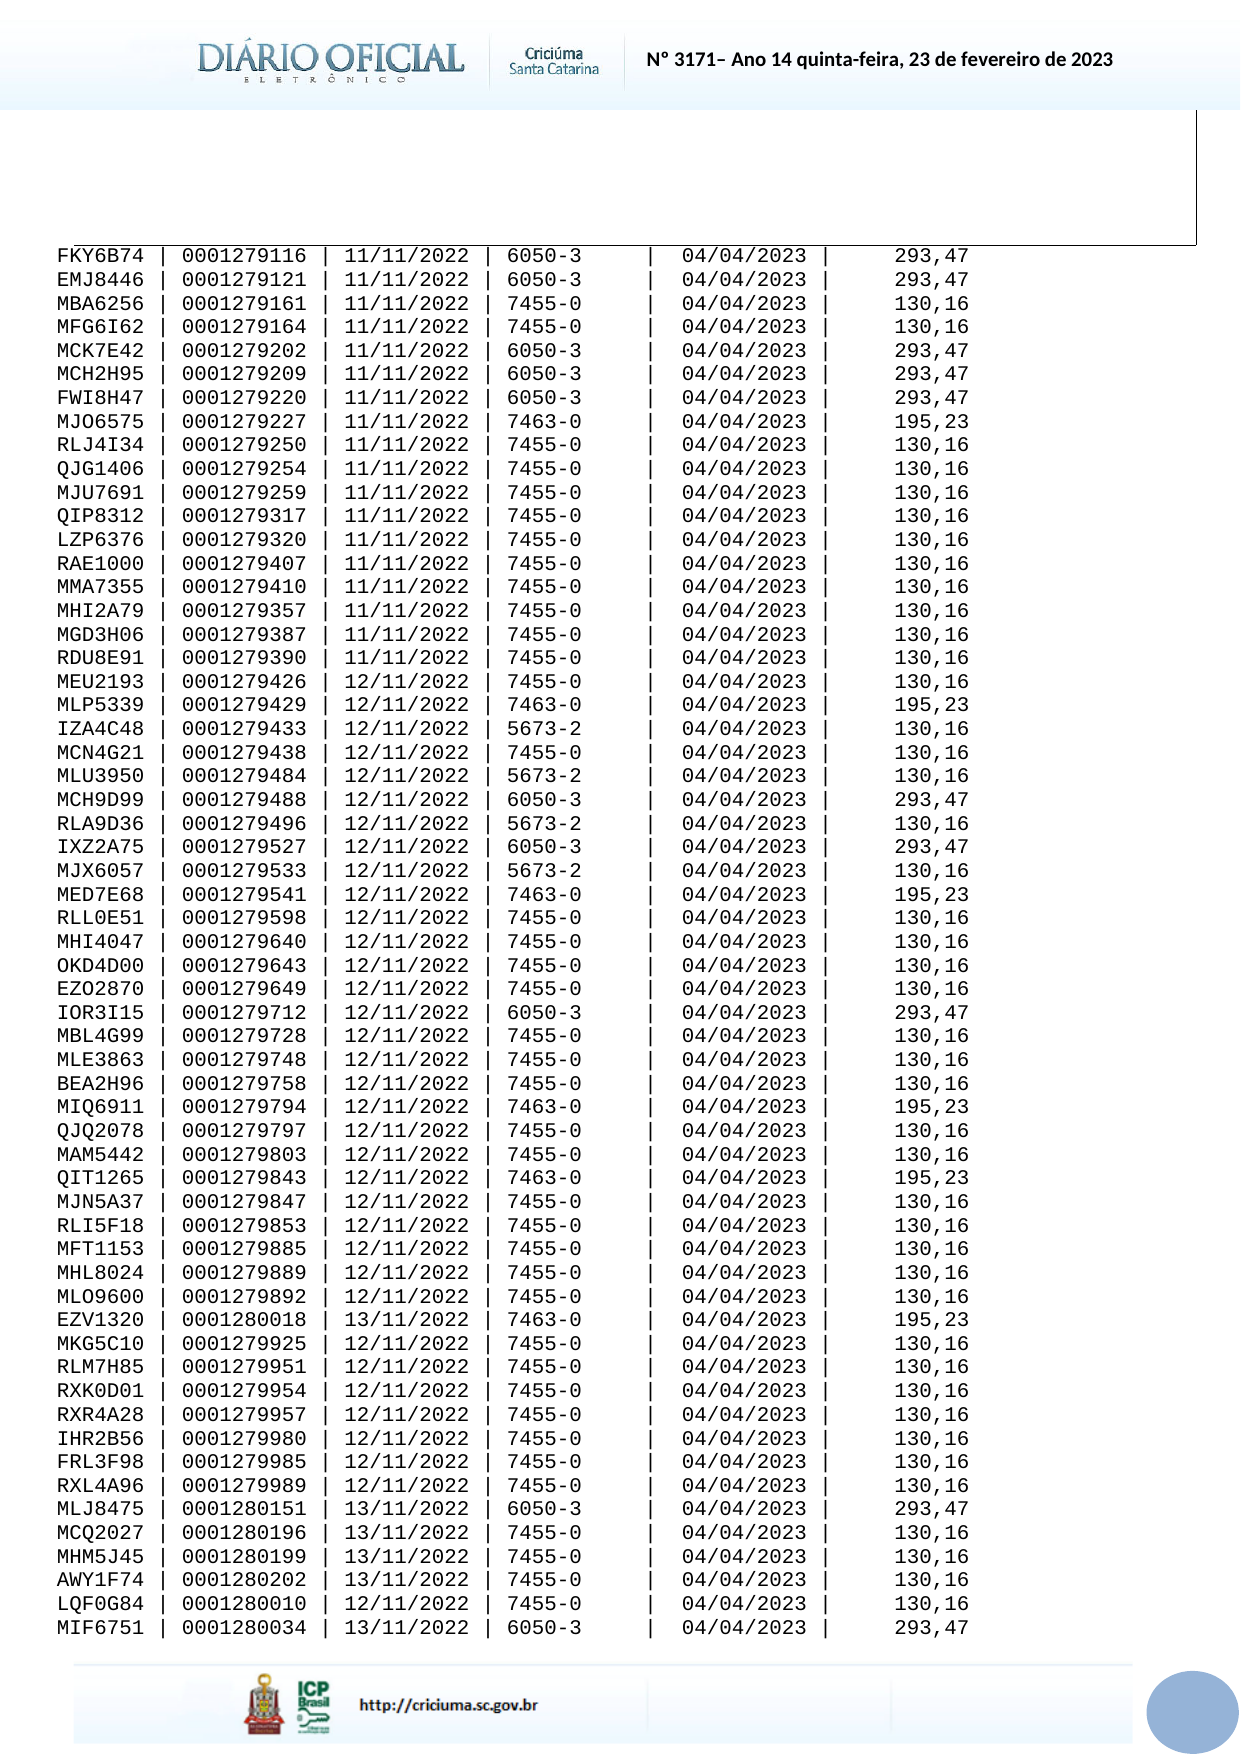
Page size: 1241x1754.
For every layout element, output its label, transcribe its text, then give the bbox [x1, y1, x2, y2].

text MHM5J45 | 0001280199 | 13/11/2022 | 7455-0 | 04/04/2023 | 130,16 [44, 1546, 1196, 1569]
text MMA7355 | 0001279410 | 11/11/2022 | 7455-0 | 04/04/2023 | 130,16 [44, 576, 1196, 600]
text IZA4C48 | 0001279433 | 12/11/2022 | 5673-2 | 04/04/2023 | 130,16 [44, 718, 1196, 742]
text MIQ6911 | 0001279794 | 12/11/2022 | 7463-0 | 04/04/2023 | 195,23 [44, 1096, 1196, 1120]
text MCN4G21 | 0001279438 | 12/11/2022 | 7455-0 | 04/04/2023 | 130,16 [44, 742, 1196, 765]
text RXR4A28 | 0001279957 | 12/11/2022 | 7455-0 | 04/04/2023 | 130,16 [44, 1404, 1196, 1427]
text QJQ2078 | 0001279797 | 12/11/2022 | 7455-0 | 04/04/2023 | 130,16 [44, 1120, 1196, 1144]
text MCK7E42 | 0001279202 | 11/11/2022 | 6050-3 | 04/04/2023 | 293,47 [44, 340, 1196, 363]
text MGD3H06 | 0001279387 | 11/11/2022 | 7455-0 | 04/04/2023 | 130,16 [44, 623, 1196, 647]
text MBL4G99 | 0001279728 | 12/11/2022 | 7455-0 | 04/04/2023 | 130,16 [44, 1026, 1196, 1049]
text RDU8E91 | 0001279390 | 11/11/2022 | 7455-0 | 04/04/2023 | 130,16 [44, 647, 1196, 671]
text QJG1406 | 0001279254 | 11/11/2022 | 7455-0 | 04/04/2023 | 130,16 [44, 458, 1196, 482]
text MHL8024 | 0001279889 | 12/11/2022 | 7455-0 | 04/04/2023 | 130,16 [44, 1262, 1196, 1286]
text IXZ2A75 | 0001279527 | 12/11/2022 | 6050-3 | 04/04/2023 | 293,47 [44, 836, 1196, 860]
text AWY1F74 | 0001280202 | 13/11/2022 | 7455-0 | 04/04/2023 | 130,16 [44, 1569, 1196, 1593]
text RLL0E51 | 0001279598 | 12/11/2022 | 7455-0 | 04/04/2023 | 130,16 [44, 907, 1196, 931]
text MED7E68 | 0001279541 | 12/11/2022 | 7463-0 | 04/04/2023 | 195,23 [44, 884, 1196, 907]
text MLP5339 | 0001279429 | 12/11/2022 | 7463-0 | 04/04/2023 | 195,23 [44, 694, 1196, 718]
text MHI2A79 | 0001279357 | 11/11/2022 | 7455-0 | 04/04/2023 | 130,16 [44, 600, 1196, 623]
text MKG5C10 | 0001279925 | 12/11/2022 | 7455-0 | 04/04/2023 | 130,16 [44, 1333, 1196, 1357]
text MCQ2027 | 0001280196 | 13/11/2022 | 7455-0 | 04/04/2023 | 130,16 [44, 1522, 1196, 1546]
text EMJ8446 | 0001279121 | 11/11/2022 | 6050-3 | 04/04/2023 | 293,47 [44, 269, 1196, 292]
text MAM5442 | 0001279803 | 12/11/2022 | 7455-0 | 04/04/2023 | 130,16 [44, 1144, 1196, 1167]
text MFG6I62 | 0001279164 | 11/11/2022 | 7455-0 | 04/04/2023 | 130,16 [44, 316, 1196, 340]
text FKY6B74 | 0001279116 | 11/11/2022 | 6050-3 | 04/04/2023 | 293,47 [44, 245, 1196, 269]
text MIF6751 | 0001280034 | 13/11/2022 | 6050-3 | 04/04/2023 | 293,47 [44, 1617, 1196, 1640]
text MCH2H95 | 0001279209 | 11/11/2022 | 6050-3 | 04/04/2023 | 293,47 [44, 363, 1196, 387]
text RAE1000 | 0001279407 | 11/11/2022 | 7455-0 | 04/04/2023 | 130,16 [44, 553, 1196, 576]
text MLJ8475 | 0001280151 | 13/11/2022 | 6050-3 | 04/04/2023 | 293,47 [44, 1498, 1196, 1522]
text IOR3I15 | 0001279712 | 12/11/2022 | 6050-3 | 04/04/2023 | 293,47 [44, 1002, 1196, 1026]
text QIT1265 | 0001279843 | 12/11/2022 | 7463-0 | 04/04/2023 | 195,23 [44, 1167, 1196, 1191]
text MJU7691 | 0001279259 | 11/11/2022 | 7455-0 | 04/04/2023 | 130,16 [44, 482, 1196, 505]
text RXL4A96 | 0001279989 | 12/11/2022 | 7455-0 | 04/04/2023 | 130,16 [44, 1475, 1196, 1498]
text LZP6376 | 0001279320 | 11/11/2022 | 7455-0 | 04/04/2023 | 130,16 [44, 529, 1196, 553]
text MFT1153 | 0001279885 | 12/11/2022 | 7455-0 | 04/04/2023 | 130,16 [44, 1238, 1196, 1262]
text RLA9D36 | 0001279496 | 12/11/2022 | 5673-2 | 04/04/2023 | 130,16 [44, 813, 1196, 836]
text RLJ4I34 | 0001279250 | 11/11/2022 | 7455-0 | 04/04/2023 | 130,16 [44, 434, 1196, 458]
text EZO2870 | 0001279649 | 12/11/2022 | 7455-0 | 04/04/2023 | 130,16 [44, 978, 1196, 1002]
text FWI8H47 | 0001279220 | 11/11/2022 | 6050-3 | 04/04/2023 | 293,47 [44, 387, 1196, 411]
text MEU2193 | 0001279426 | 12/11/2022 | 7455-0 | 04/04/2023 | 130,16 [44, 671, 1196, 694]
text OKD4D00 | 0001279643 | 12/11/2022 | 7455-0 | 04/04/2023 | 130,16 [44, 954, 1196, 978]
text MJX6057 | 0001279533 | 12/11/2022 | 5673-2 | 04/04/2023 | 130,16 [44, 860, 1196, 884]
text BEA2H96 | 0001279758 | 12/11/2022 | 7455-0 | 04/04/2023 | 130,16 [44, 1073, 1196, 1096]
text MCH9D99 | 0001279488 | 12/11/2022 | 6050-3 | 04/04/2023 | 293,47 [44, 789, 1196, 813]
text MLU3950 | 0001279484 | 12/11/2022 | 5673-2 | 04/04/2023 | 130,16 [44, 765, 1196, 789]
text RLI5F18 | 0001279853 | 12/11/2022 | 7455-0 | 04/04/2023 | 130,16 [44, 1215, 1196, 1238]
text MHI4047 | 0001279640 | 12/11/2022 | 7455-0 | 04/04/2023 | 130,16 [44, 931, 1196, 954]
text LQF0G84 | 0001280010 | 12/11/2022 | 7455-0 | 04/04/2023 | 130,16 [44, 1593, 1196, 1617]
text MLO9600 | 0001279892 | 12/11/2022 | 7455-0 | 04/04/2023 | 130,16 [44, 1286, 1196, 1309]
text QIP8312 | 0001279317 | 11/11/2022 | 7455-0 | 04/04/2023 | 130,16 [44, 505, 1196, 529]
text MBA6256 | 0001279161 | 11/11/2022 | 7455-0 | 04/04/2023 | 130,16 [44, 292, 1196, 316]
text MJO6575 | 0001279227 | 11/11/2022 | 7463-0 | 04/04/2023 | 195,23 [44, 411, 1196, 434]
text IHR2B56 | 0001279980 | 12/11/2022 | 7455-0 | 04/04/2023 | 130,16 [44, 1427, 1196, 1451]
text EZV1320 | 0001280018 | 13/11/2022 | 7463-0 | 04/04/2023 | 195,23 [44, 1309, 1196, 1333]
text MJN5A37 | 0001279847 | 12/11/2022 | 7455-0 | 04/04/2023 | 130,16 [44, 1191, 1196, 1215]
text MLE3863 | 0001279748 | 12/11/2022 | 7455-0 | 04/04/2023 | 130,16 [44, 1049, 1196, 1073]
text FRL3F98 | 0001279985 | 12/11/2022 | 7455-0 | 04/04/2023 | 130,16 [44, 1451, 1196, 1475]
text RLM7H85 | 0001279951 | 12/11/2022 | 7455-0 | 04/04/2023 | 130,16 [44, 1357, 1196, 1380]
text RXK0D01 | 0001279954 | 12/11/2022 | 7455-0 | 04/04/2023 | 130,16 [44, 1380, 1196, 1404]
